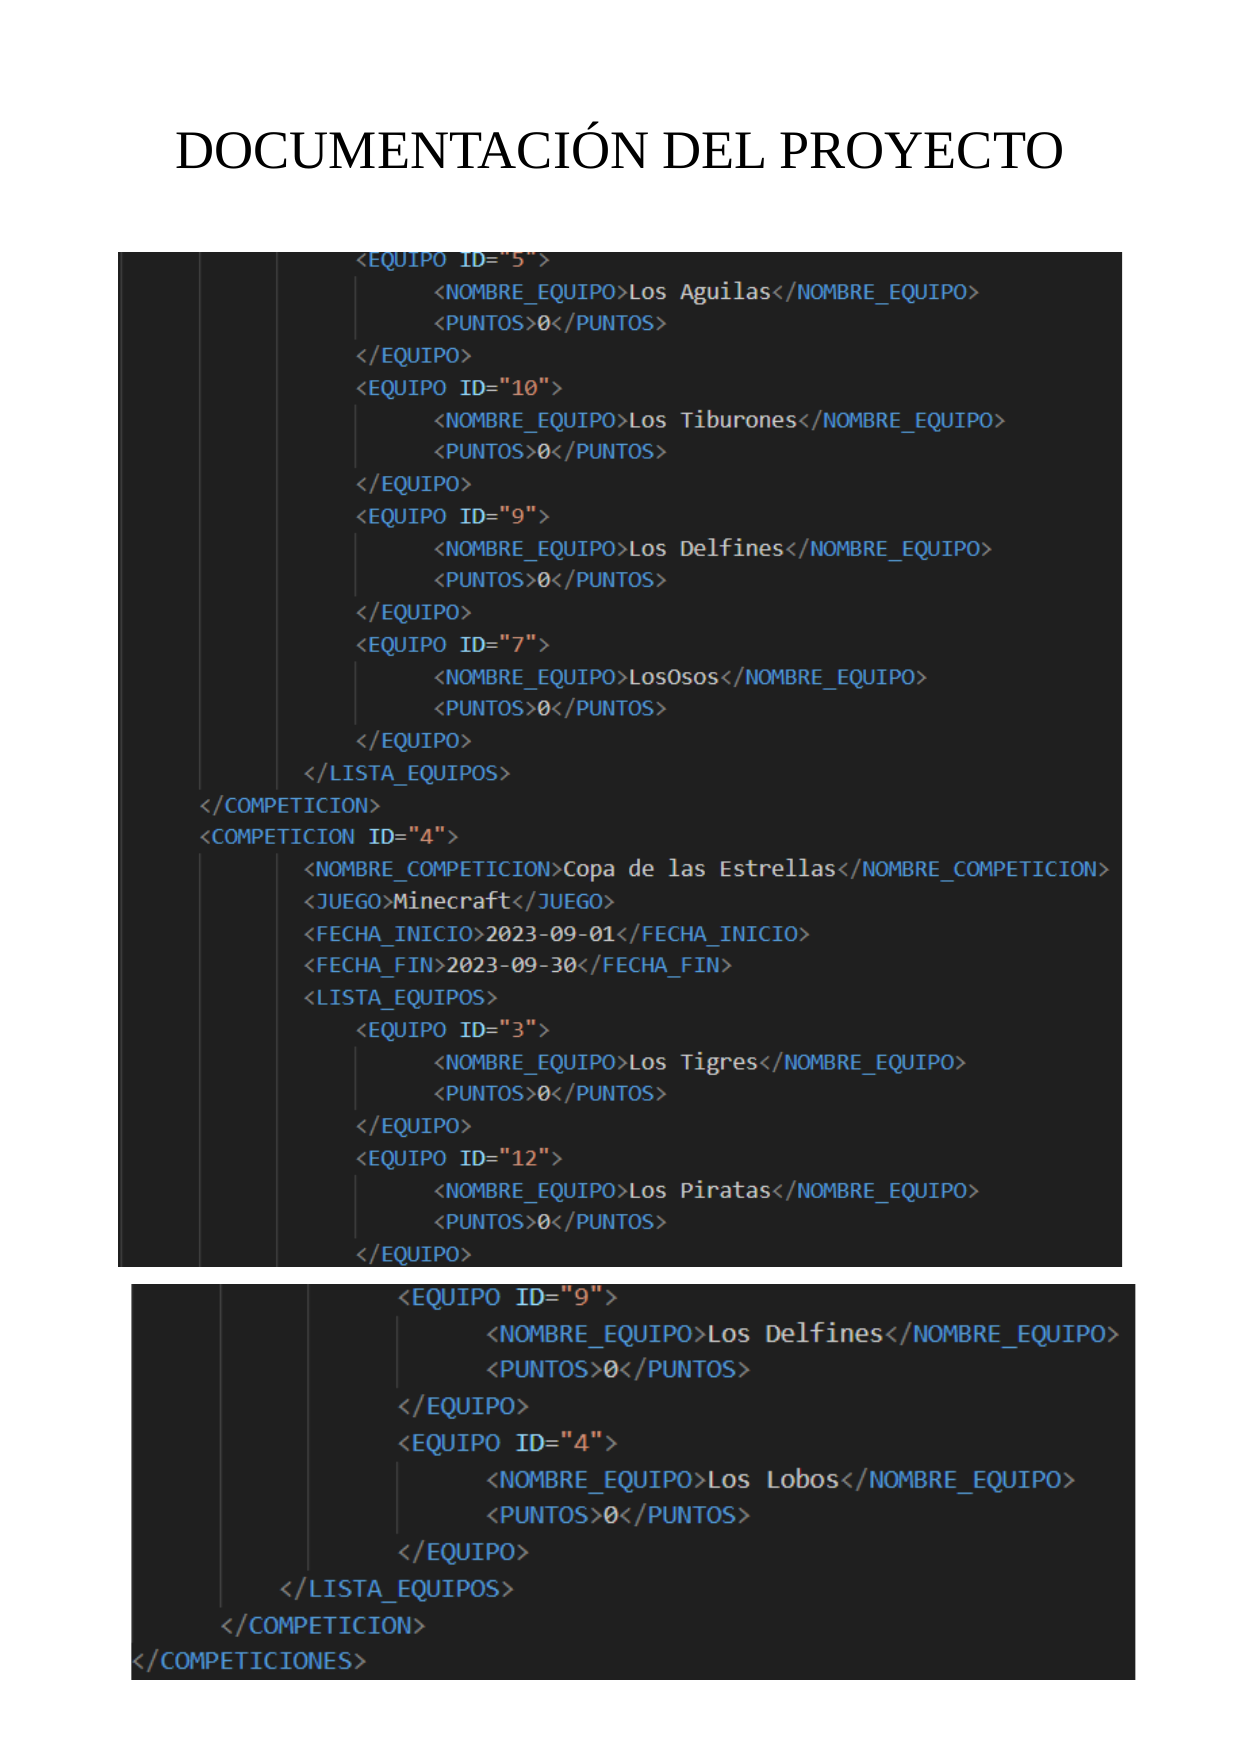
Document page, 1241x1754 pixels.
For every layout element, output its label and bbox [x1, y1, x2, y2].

picture [118, 252, 1123, 1267]
picture [131, 1284, 1136, 1680]
